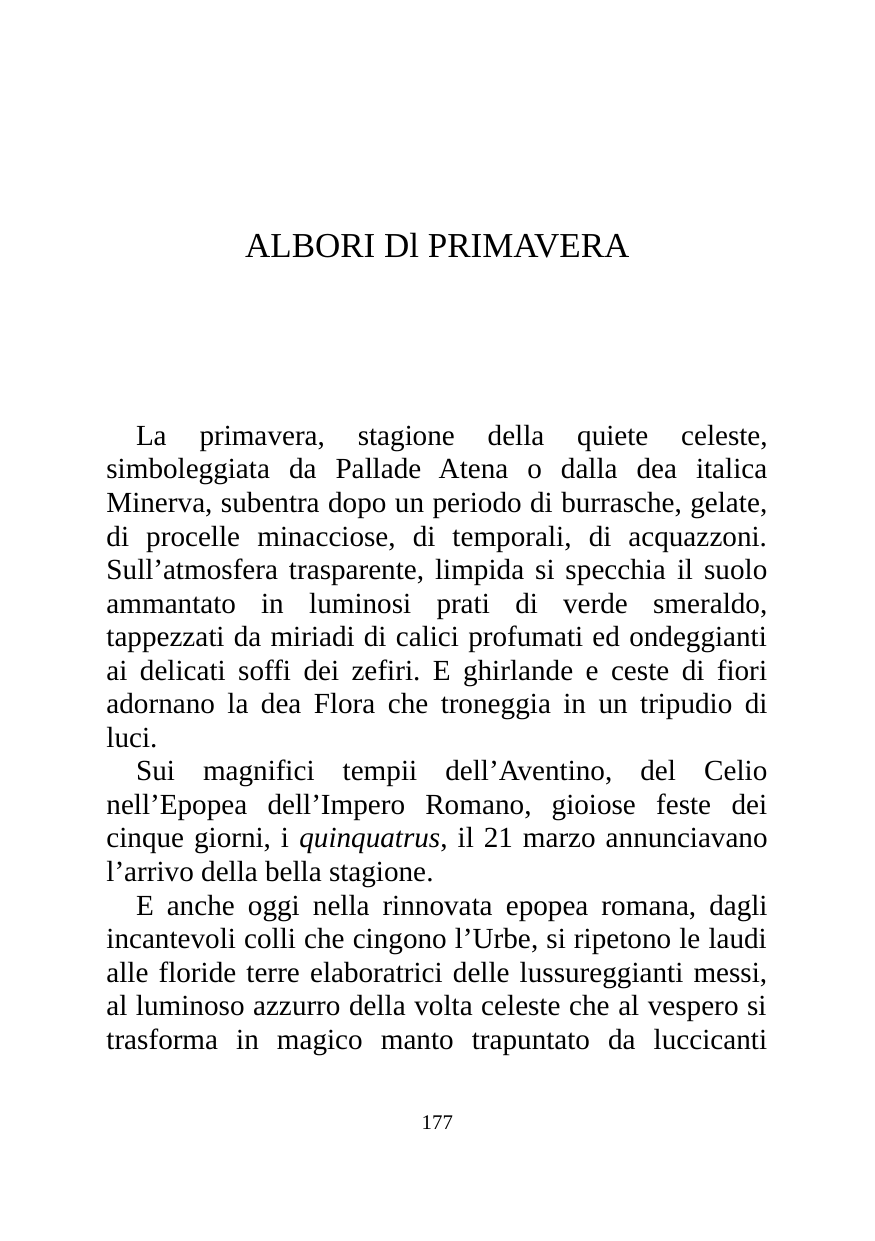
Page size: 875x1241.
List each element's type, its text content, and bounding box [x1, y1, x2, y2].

text E anche oggi nella rinnovata epopea romana, dagli incantevoli colli che cingono l’Urbe, si ripetono le laudi alle floride terre elaboratrici delle lussureggianti messi, al luminoso azzurro della volta celeste che al vespero si trasforma in magico manto trapuntato da luccicanti [106, 888, 768, 1055]
text Sui magnifici tempii dell’Aventino, del Celio nell’Epopea dell’Impero Romano, gioiose feste dei cinque giorni, i quinquatrus, il 21 marzo annunciavano l’arrivo della bella stagione. [106, 753, 768, 888]
text La primavera, stagione della quiete celeste, simboleggiata da Pallade Atena o dalla dea italica Minerva, subentra dopo un periodo di burrasche, gelate, di procelle minacciose, di temporali, di acquazzoni. Sull’atmosfera trasparente, limpida si specchia il suolo ammantato in luminosi prati di verde smeraldo, tappezzati da miriadi di calici profumati ed ondeggianti ai delicati soffi dei zefiri. E ghirlande e ceste di fiori adornano la dea Flora che troneggia in un tripudio di luci. [106, 418, 768, 753]
subtitle ALBORI Dl PRIMAVERA [106, 224, 768, 264]
